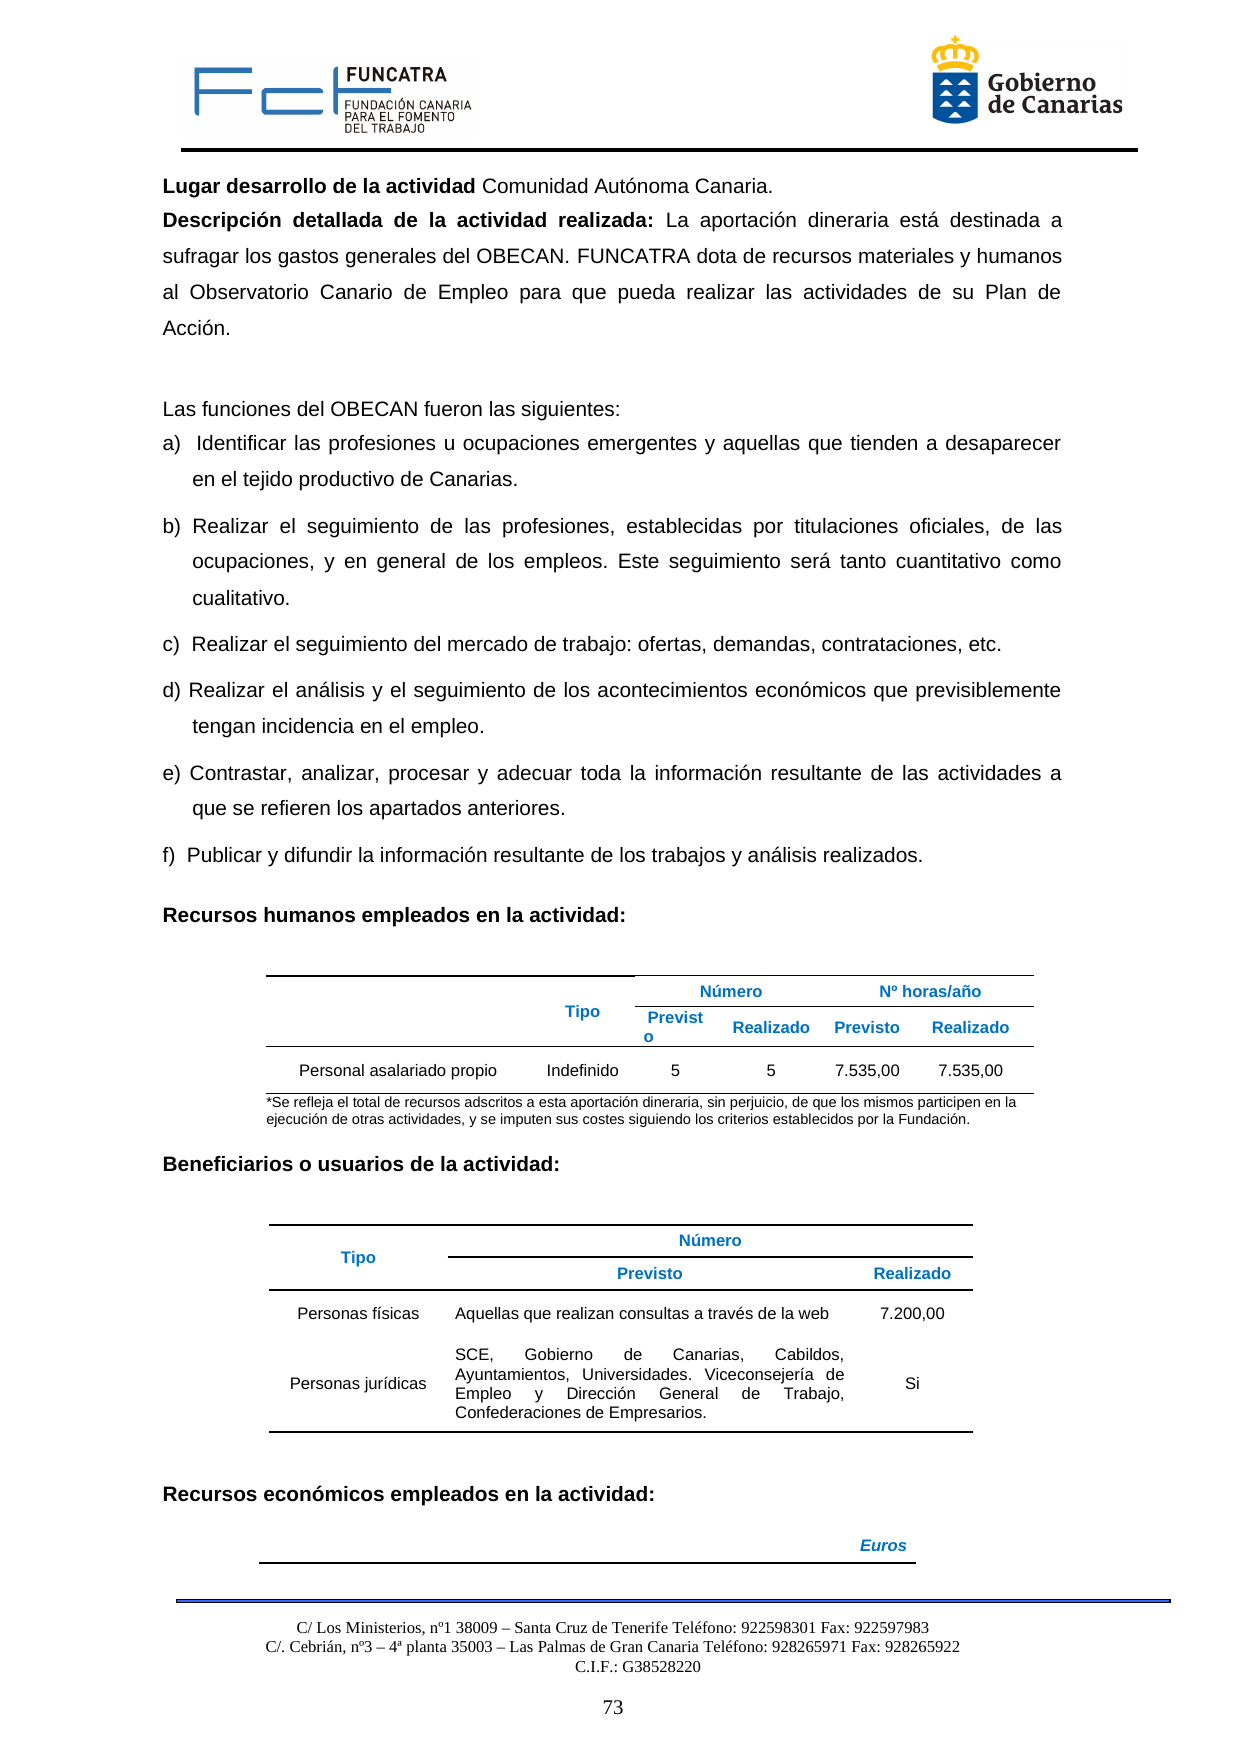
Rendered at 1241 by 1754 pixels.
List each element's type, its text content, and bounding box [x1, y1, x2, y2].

text a) Identificar las profesiones u ocupaciones emergentes y aquellas que tienden a desaparecer en el tejido productivo de Canarias. [162, 431, 1063, 491]
table_header Número [448, 1226, 973, 1256]
table_header Número [635, 976, 827, 1006]
table_cell Indefinido [530, 1047, 635, 1093]
text e) Contrastar, analizar, procesar y adecuar toda la información resultante de las actividades a que se refieren los apartados anteriores. [162, 760, 1063, 820]
table_cell Realizado [715, 1007, 827, 1046]
text c) Realizar el seguimiento del mercado de trabajo: ofertas, demandas, contrataciones, etc. [162, 632, 1063, 656]
text *Se refleja el total de recursos adscritos a esta aportación dineraria, sin perjuicio, de que los mismos participen en la [266, 1094, 1063, 1111]
text b) Realizar el seguimiento de las profesiones, establecidas por titulaciones oficiales, de las ocupaciones, y en general de los empleos. Este seguimiento será tanto cuantitativo como cualitativo. [162, 513, 1063, 609]
table_header Tipo [269, 1226, 448, 1289]
table_cell Si [852, 1336, 973, 1431]
table_cell 7.535,00 [827, 1047, 907, 1093]
text Beneficiarios o usuarios de la actividad: [162, 1152, 1063, 1176]
table_cell Personal asalariado propio [266, 1047, 530, 1093]
text Lugar desarrollo de la actividad Comunidad Autónoma Canaria. [162, 174, 1063, 198]
table_cell 7.200,00 [852, 1291, 973, 1336]
text d) Realizar el análisis y el seguimiento de los acontecimientos económicos que previsiblemente tengan incidencia en el empleo. [162, 678, 1063, 738]
table_cell Realizado [852, 1258, 973, 1289]
table_header Euros [768, 1529, 916, 1562]
text Recursos humanos empleados en la actividad: [162, 902, 1063, 926]
table_cell Realizado [907, 1007, 1034, 1046]
table_cell 5 [715, 1047, 827, 1093]
table_cell Previsto [827, 1007, 907, 1046]
text Descripción detallada de la actividad realizada: La aportación dineraria está destinada a sufragar los gastos generales del OBECAN. FUNCATRA dota de recursos materiales y humanos al Observatorio Canario de Empleo para que pueda realizar las actividades de su Plan de Acción. [162, 208, 1063, 340]
table_cell Personas jurídicas [269, 1336, 448, 1431]
table_header [259, 1529, 591, 1562]
table_cell Previsto [635, 1007, 715, 1046]
table_header [266, 977, 530, 1006]
table_cell Personas físicas [269, 1291, 448, 1336]
table_header [591, 1529, 768, 1562]
table_cell 7.535,00 [907, 1047, 1034, 1093]
table_header Nº horas/año [827, 976, 1034, 1006]
picture [180, 57, 477, 138]
table_cell SCE, Gobierno de Canarias, Cabildos, Ayuntamientos, Universidades. Viceconsejería de Empleo y Dirección General de Trabajo, Confederaciones de Empresarios. [448, 1336, 852, 1431]
table_cell Previsto [448, 1258, 852, 1289]
text Recursos económicos empleados en la actividad: [162, 1481, 1063, 1505]
table_header Tipo [530, 977, 635, 1046]
text Las funciones del OBECAN fueron las siguientes: [162, 397, 1063, 421]
table_cell Aquellas que realizan consultas a través de la web [448, 1291, 852, 1336]
text f) Publicar y difundir la información resultante de los trabajos y análisis realizados. [162, 843, 1063, 867]
table_cell 5 [635, 1047, 715, 1093]
table_cell [266, 1006, 530, 1046]
text ejecución de otras actividades, y se imputen sus costes siguiendo los criterios establecidos por la Fundación. [266, 1111, 1063, 1128]
picture [931, 35, 1123, 124]
